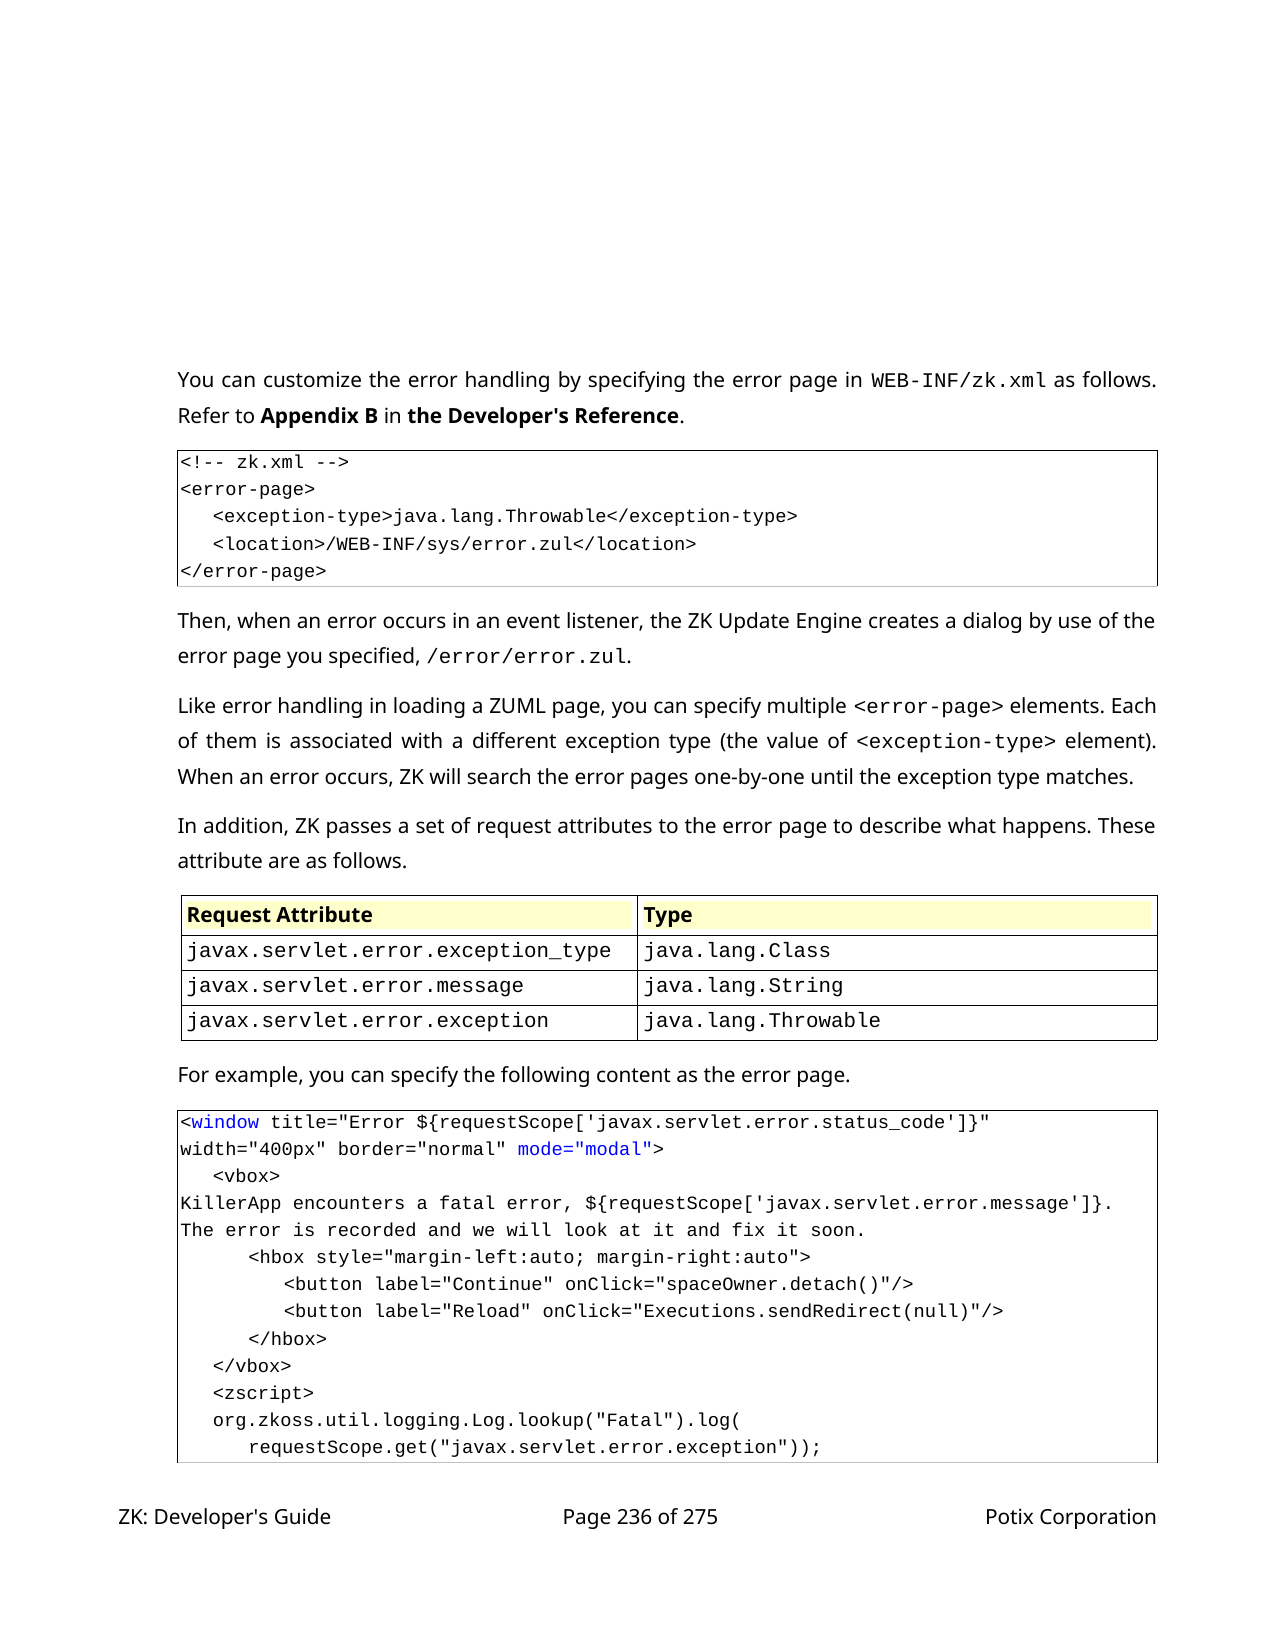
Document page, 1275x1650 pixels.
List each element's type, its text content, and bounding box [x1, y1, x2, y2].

text For example, you can specify the following content as the error page. [177, 1061, 1157, 1089]
text <error-page> [178, 477, 1157, 501]
text <vbox> [178, 1164, 1157, 1188]
text org.zkoss.util.logging.Log.lookup("Fatal").log( [178, 1408, 1157, 1432]
text requestScope.get("javax.servlet.error.exception")); [178, 1435, 1157, 1462]
text </error-page> [178, 558, 1157, 586]
text </hbox> [178, 1326, 1157, 1351]
text <hbox style="margin-left:auto; margin-right:auto"> [178, 1245, 1157, 1269]
table_cell javax.servlet.error.exception [182, 1006, 637, 1040]
text width="400px" border="normal" mode="modal"> [178, 1137, 1157, 1161]
text <window title="Error ${requestScope['javax.servlet.error.status_code']}" [178, 1111, 1157, 1134]
text KillerApp encounters a fatal error, ${requestScope['javax.servlet.error.message']}. The error is recorded and we will look at it and fix it soon. [178, 1191, 1157, 1242]
text <zscript> [178, 1381, 1157, 1405]
text Then, when an error occurs in an event listener, the ZK Update Engine creates a dialog by use of the error page you specified, /error/error.zul. [177, 606, 1157, 670]
table_cell javax.servlet.error.exception_type [182, 936, 637, 970]
table_cell java.lang.String [638, 971, 1157, 1005]
text <location>/WEB-INF/sys/error.zul</location> [178, 531, 1157, 556]
text </vbox> [178, 1353, 1157, 1378]
text You can customize the error handling by specifying the error page in WEB-INF/zk.xml as follows. Refer to Appendix B in the Developer's Reference. [177, 118, 1157, 429]
text <button label="Reload" onClick="Executions.sendRedirect(null)"/> [178, 1299, 1157, 1323]
text <exception-type>java.lang.Throwable</exception-type> [178, 504, 1157, 528]
table_cell java.lang.Class [638, 936, 1157, 970]
text <button label="Continue" onClick="spaceOwner.detach()"/> [178, 1272, 1157, 1296]
text <!-- zk.xml --> [178, 451, 1157, 474]
text In addition, ZK passes a set of request attributes to the error page to describe what happens. These attribute are as follows. [177, 811, 1157, 874]
text Like error handling in loading a ZUML page, you can specify multiple <error-page> elements. Each of them is associated with a different exception type (the value of <exception-type> element). When an error occurs, ZK will search the error pages one-by-one until the exception type matches. [177, 691, 1157, 790]
table_cell java.lang.Throwable [638, 1006, 1157, 1040]
table_header Type [638, 896, 1157, 934]
table_header Request Attribute [182, 896, 637, 934]
table_cell javax.servlet.error.message [182, 971, 637, 1005]
